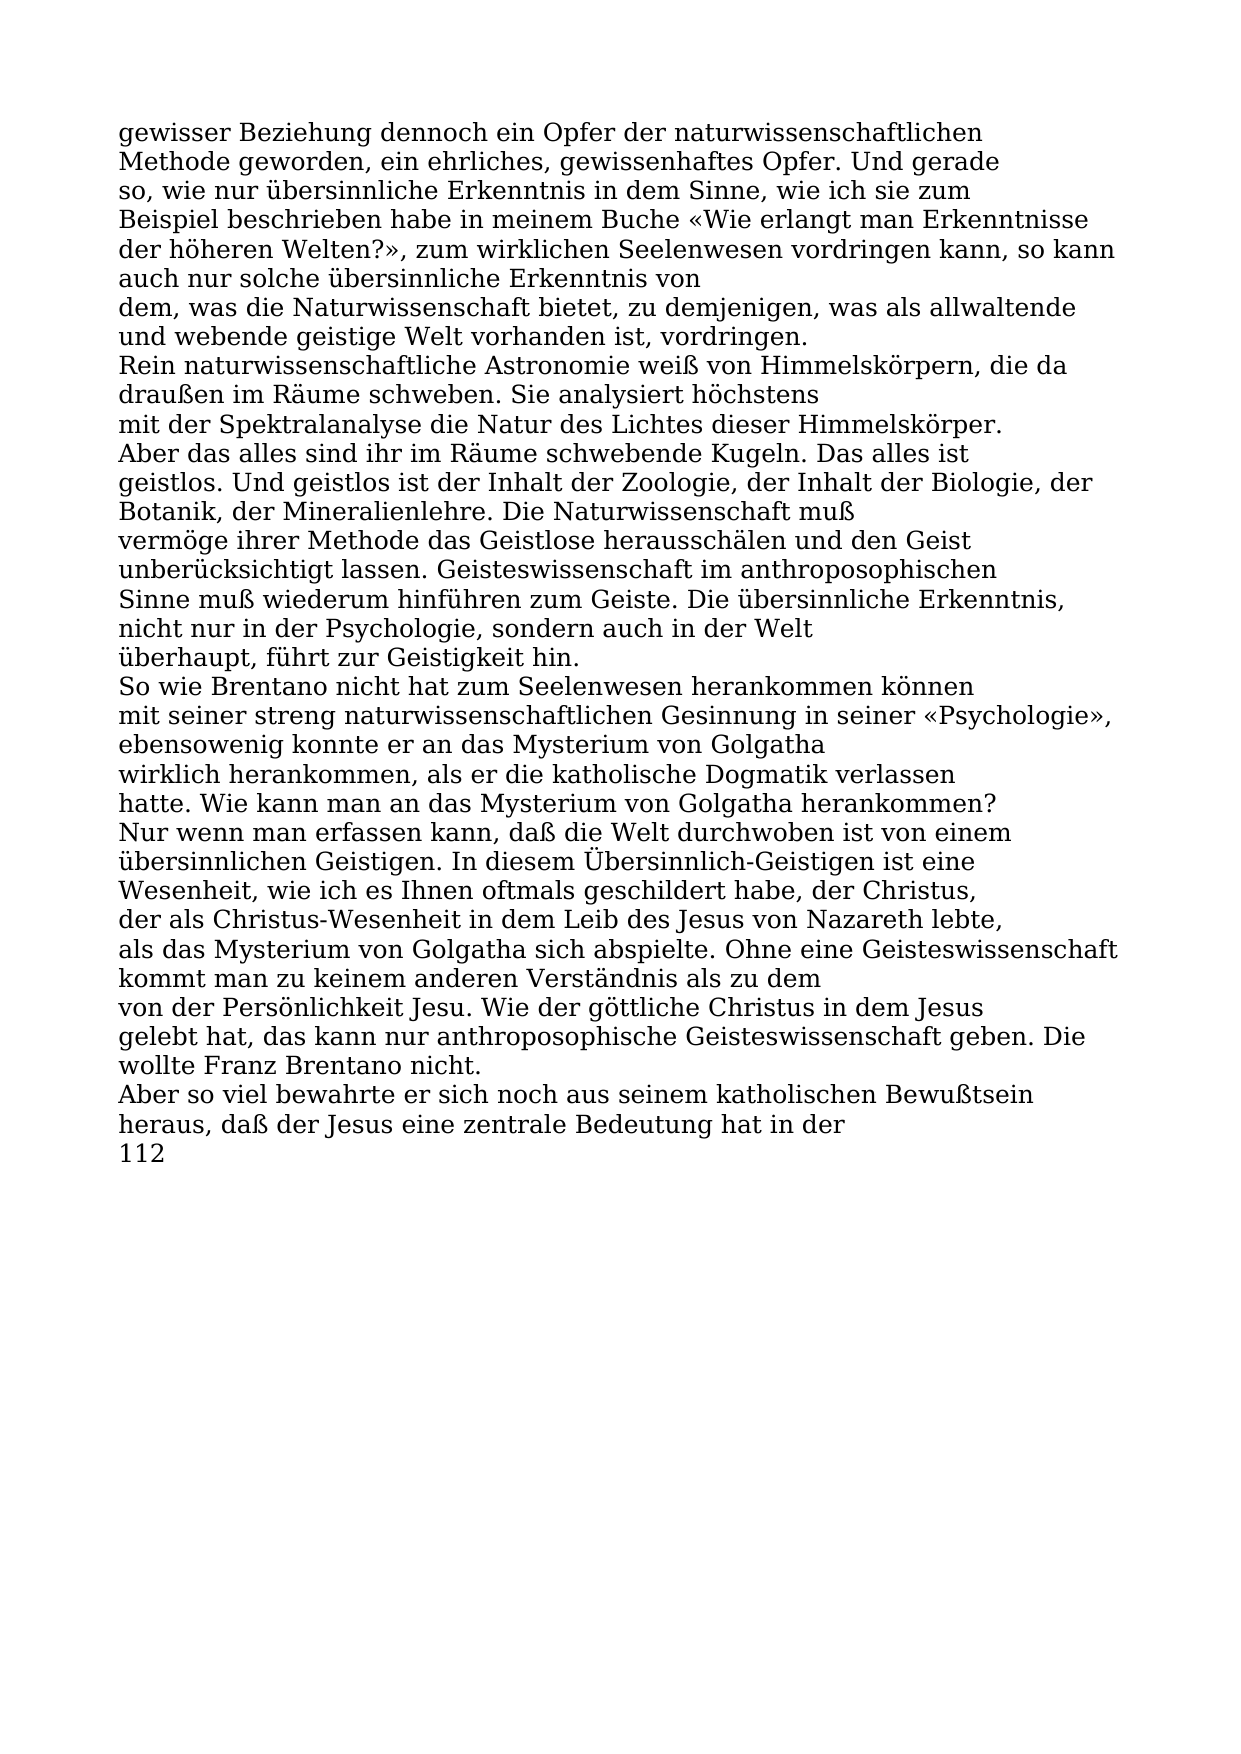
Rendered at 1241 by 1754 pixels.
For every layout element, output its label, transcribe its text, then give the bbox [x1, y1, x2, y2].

text unberücksichtigt lassen. Geisteswissenschaft im anthroposophischen [118, 556, 1122, 585]
text gelebt hat, das kann nur anthroposophische Geisteswissenschaft geben. Die wollte Franz Brentano nicht. [118, 1022, 1122, 1081]
text mit seiner streng naturwissenschaftlichen Gesinnung in seiner «Psychologie», ebensowenig konnte er an das Mysterium von Golgatha [118, 701, 1122, 760]
text Wesenheit, wie ich es Ihnen oftmals geschildert habe, der Christus, [118, 876, 1122, 906]
text Nur wenn man erfassen kann, daß die Welt durchwoben ist von einem [118, 818, 1122, 847]
text vermöge ihrer Methode das Geistlose herausschälen und den Geist [118, 526, 1122, 556]
text übersinnlichen Geistigen. In diesem Übersinnlich-Geistigen ist eine [118, 847, 1122, 876]
text wirklich herankommen, als er die katholische Dogmatik verlassen [118, 760, 1122, 789]
text Aber das alles sind ihr im Räume schwebende Kugeln. Das alles ist [118, 439, 1122, 468]
text So wie Brentano nicht hat zum Seelenwesen herankommen können [118, 672, 1122, 701]
text 112 [118, 1139, 1122, 1168]
text mit der Spektralanalyse die Natur des Lichtes dieser Himmelskörper. [118, 410, 1122, 439]
text der als Christus-Wesenheit in dem Leib des Jesus von Nazareth lebte, [118, 906, 1122, 935]
text so, wie nur übersinnliche Erkenntnis in dem Sinne, wie ich sie zum [118, 176, 1122, 206]
text als das Mysterium von Golgatha sich abspielte. Ohne eine Geisteswissenschaft kommt man zu keinem anderen Verständnis als zu dem [118, 935, 1122, 993]
text Beispiel beschrieben habe in meinem Buche «Wie erlangt man Erkenntnisse der höheren Welten?», zum wirklichen Seelenwesen vordringen kann, so kann auch nur solche übersinnliche Erkenntnis von [118, 206, 1122, 293]
text hatte. Wie kann man an das Mysterium von Golgatha herankommen? [118, 789, 1122, 818]
text Sinne muß wiederum hinführen zum Geiste. Die übersinnliche Erkenntnis, nicht nur in der Psychologie, sondern auch in der Welt [118, 585, 1122, 643]
text von der Persönlichkeit Jesu. Wie der göttliche Christus in dem Jesus [118, 993, 1122, 1022]
text dem, was die Naturwissenschaft bietet, zu demjenigen, was als allwaltende und webende geistige Welt vorhanden ist, vordringen. [118, 293, 1122, 351]
text gewisser Beziehung dennoch ein Opfer der naturwissenschaftlichen [118, 118, 1122, 147]
text Rein naturwissenschaftliche Astronomie weiß von Himmelskörpern, die da draußen im Räume schweben. Sie analysiert höchstens [118, 351, 1122, 410]
text überhaupt, führt zur Geistigkeit hin. [118, 643, 1122, 672]
text Methode geworden, ein ehrliches, gewissenhaftes Opfer. Und gerade [118, 147, 1122, 176]
text Aber so viel bewahrte er sich noch aus seinem katholischen Bewußtsein heraus, daß der Jesus eine zentrale Bedeutung hat in der [118, 1081, 1122, 1139]
text geistlos. Und geistlos ist der Inhalt der Zoologie, der Inhalt der Biologie, der Botanik, der Mineralienlehre. Die Naturwissenschaft muß [118, 468, 1122, 526]
